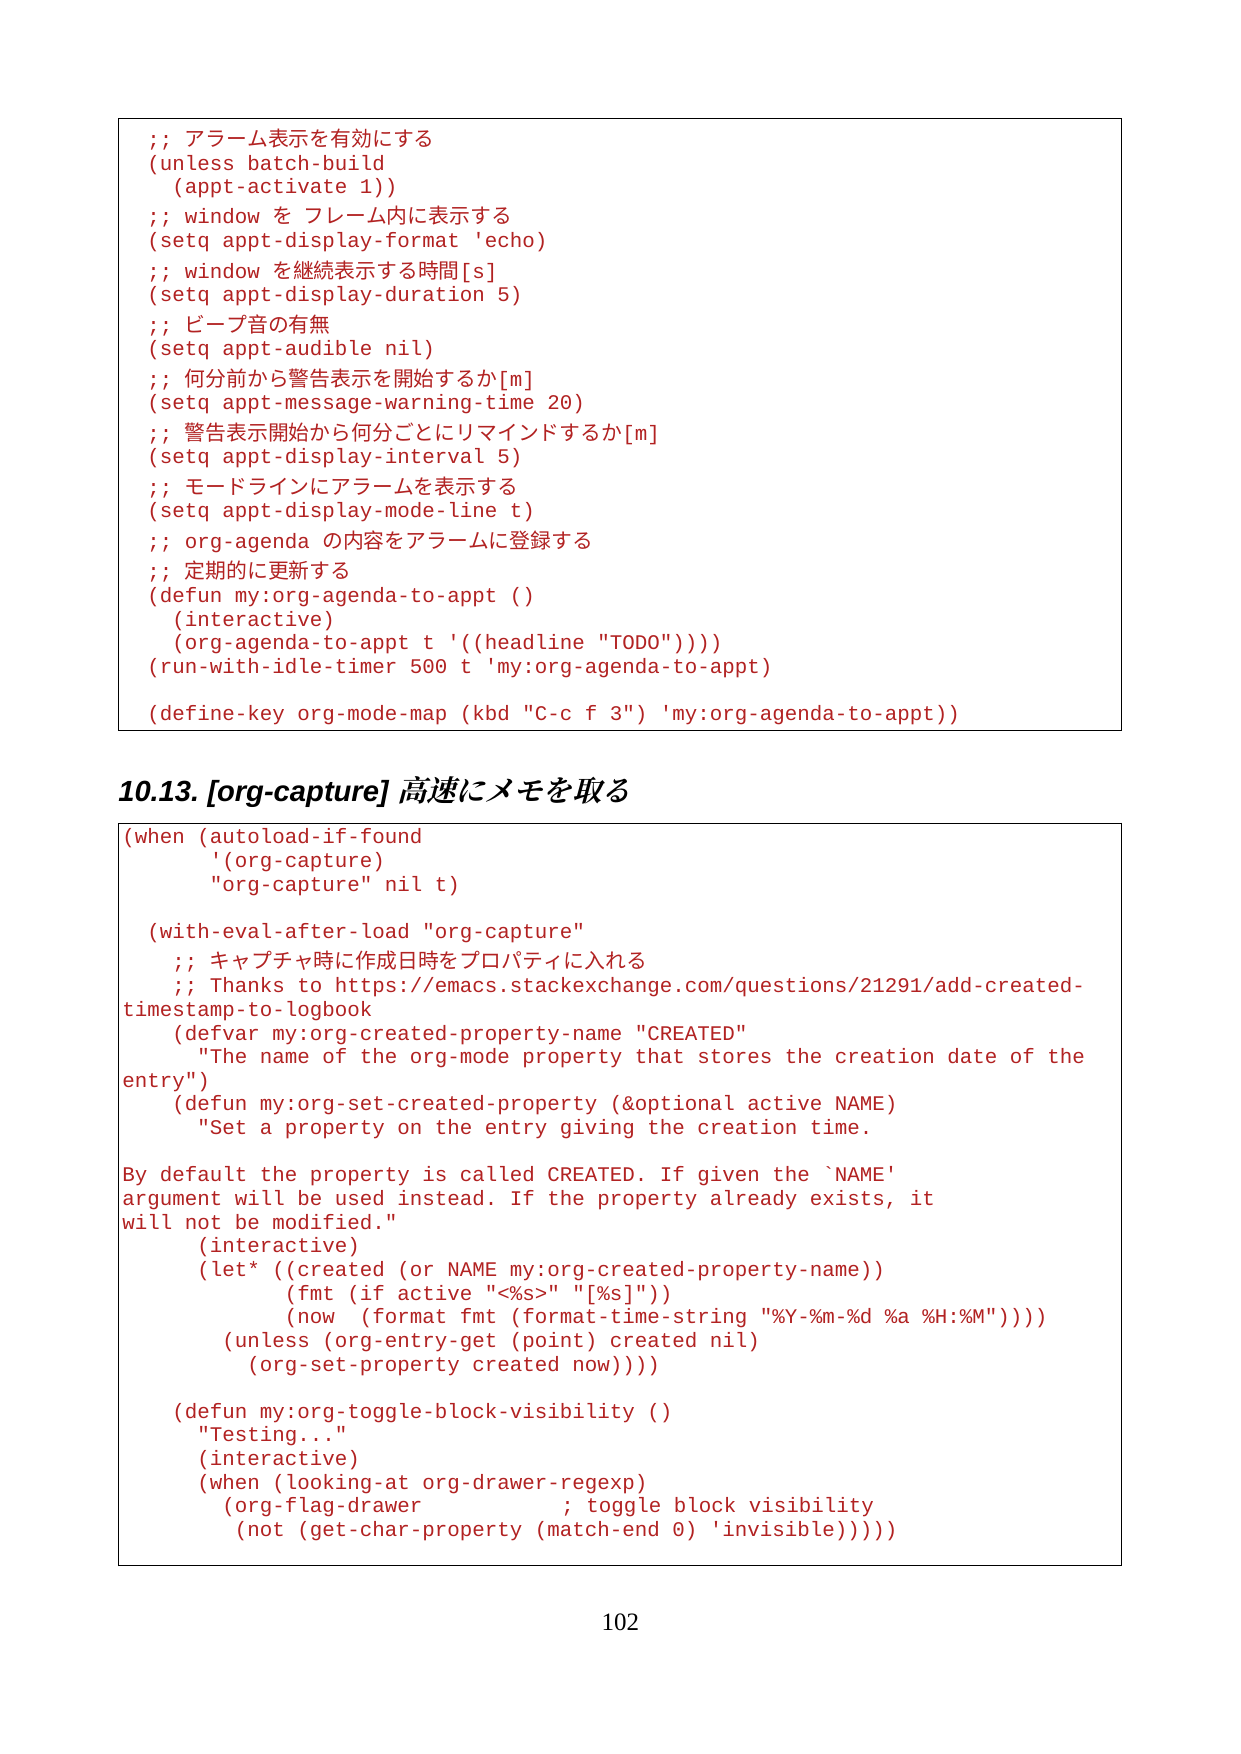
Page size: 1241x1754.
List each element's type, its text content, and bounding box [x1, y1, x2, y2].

text (let* ((created (or NAME my:org-created-property-name)) [119, 1255, 1121, 1279]
text (org-flag-drawer ; toggle block visibility [119, 1491, 1121, 1515]
text (define-key org-mode-map (kbd "C-c f 3") 'my:org-agenda-to-appt)) [119, 699, 1121, 730]
text (setq appt-display-interval 5) [119, 442, 1121, 466]
text (setq appt-message-warning-time 20) [119, 388, 1121, 412]
text (with-eval-after-load "org-capture" [119, 917, 1121, 941]
text will not be modified." [119, 1208, 1121, 1231]
text "Set a property on the entry giving the creation time. [119, 1113, 1121, 1137]
text (setq appt-display-format 'echo) [119, 226, 1121, 250]
subtitle [org-capture] 高速にメモを取る [118, 768, 1122, 810]
text ;; 警告表示開始から何分ごとにリマインドするか[m] [119, 412, 1121, 442]
text (org-agenda-to-appt t '((headline "TODO")))) [119, 628, 1121, 652]
text (setq appt-audible nil) [119, 334, 1121, 358]
text By default the property is called CREATED. If given the `NAME' [119, 1160, 1121, 1184]
text ;; キャプチャ時に作成日時をプロパティに入れる [119, 941, 1121, 971]
text (interactive) [119, 1444, 1121, 1468]
text ;; アラーム表示を有効にする [119, 119, 1121, 148]
text (unless batch-build [119, 148, 1121, 172]
text (defun my:org-agenda-to-appt () [119, 581, 1121, 605]
text ;; ビープ音の有無 [119, 304, 1121, 334]
text ;; 何分前から警告表示を開始するか[m] [119, 358, 1121, 388]
text (now (format fmt (format-time-string "%Y-%m-%d %a %H:%M")))) [119, 1302, 1121, 1326]
text (run-with-idle-timer 500 t 'my:org-agenda-to-appt) [119, 652, 1121, 676]
text (when (autoload-if-found [119, 824, 1121, 846]
text (when (looking-at org-drawer-regexp) [119, 1468, 1121, 1491]
text (defvar my:org-created-property-name "CREATED" [119, 1018, 1121, 1042]
text ;; モードラインにアラームを表示する [119, 466, 1121, 497]
text (unless (org-entry-get (point) created nil) [119, 1326, 1121, 1349]
text "Testing..." [119, 1421, 1121, 1444]
text (interactive) [119, 1231, 1121, 1255]
text "The name of the org-mode property that stores the creation date of the entry") [119, 1042, 1121, 1089]
text (setq appt-display-duration 5) [119, 280, 1121, 304]
text '(org-capture) [119, 846, 1121, 870]
text (not (get-char-property (match-end 0) 'invisible))))) [119, 1515, 1121, 1539]
text ;; window を継続表示する時間[s] [119, 250, 1121, 280]
text ;; window を フレーム内に表示する [119, 196, 1121, 226]
text ;; org-agenda の内容をアラームに登録する [119, 520, 1121, 551]
text ;; 定期的に更新する [119, 551, 1121, 581]
text (appt-activate 1)) [119, 172, 1121, 196]
text (interactive) [119, 605, 1121, 628]
text "org-capture" nil t) [119, 870, 1121, 893]
text (fmt (if active "<%s>" "[%s]")) [119, 1279, 1121, 1302]
text (defun my:org-set-created-property (&optional active NAME) [119, 1089, 1121, 1113]
text (setq appt-display-mode-line t) [119, 497, 1121, 520]
text (defun my:org-toggle-block-visibility () [119, 1397, 1121, 1421]
text argument will be used instead. If the property already exists, it [119, 1184, 1121, 1208]
text ;; Thanks to https://emacs.stackexchange.com/questions/21291/add-created-timestamp-to-logbook [119, 971, 1121, 1018]
text (org-set-property created now)))) [119, 1349, 1121, 1373]
